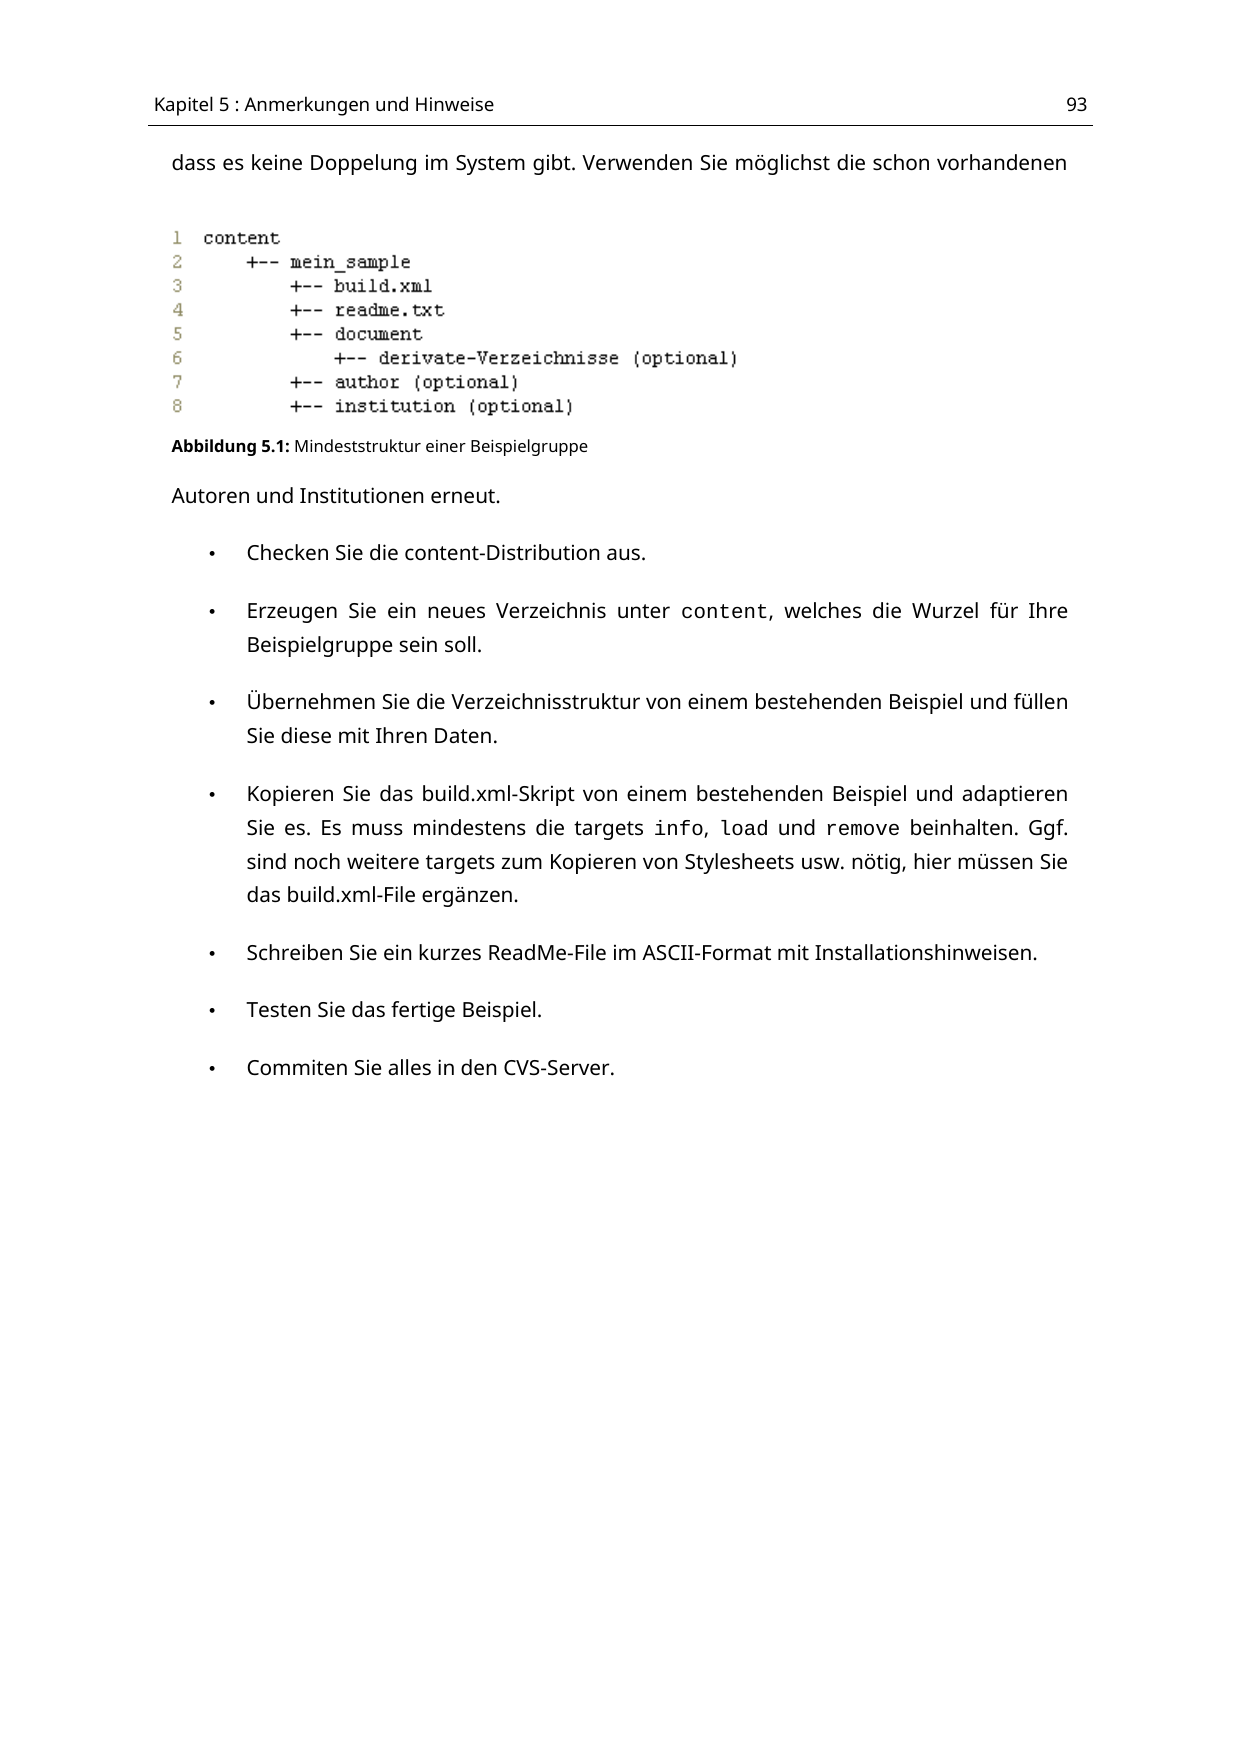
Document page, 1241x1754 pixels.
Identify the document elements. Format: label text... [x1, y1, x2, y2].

list Kopieren Sie das build.xml-Skript von einem bestehenden Beispiel und adaptieren Sie es. Es muss mindestens die targets info, load und remove beinhalten. Ggf. sind noch weitere targets zum Kopieren von Stylesheets usw. nötig, hier müssen Sie das build.xml-File ergänzen. [209, 779, 1069, 909]
list Checken Sie die content-Distribution aus. [209, 538, 1069, 567]
list Commiten Sie alles in den CVS-Server. [209, 1053, 1069, 1081]
text dass es keine Doppelung im System gibt. Verwenden Sie möglichst die schon vorhandenen Autoren und Institutionen erneut. [148, 148, 1069, 509]
list Testen Sie das fertige Beispiel. [209, 995, 1069, 1024]
list Erzeugen Sie ein neues Verzeichnis unter content, welches die Wurzel für Ihre Beispielgruppe sein soll. [209, 596, 1069, 658]
text Abbildung 5.1: Mindeststruktur einer Beispielgruppe [171, 419, 721, 457]
list Schreiben Sie ein kurzes ReadMe-File im ASCII-Format mit Installationshinweisen. [209, 938, 1069, 966]
list Übernehmen Sie die Verzeichnisstruktur von einem bestehenden Beispiel und füllen Sie diese mit Ihren Daten. [209, 687, 1069, 749]
